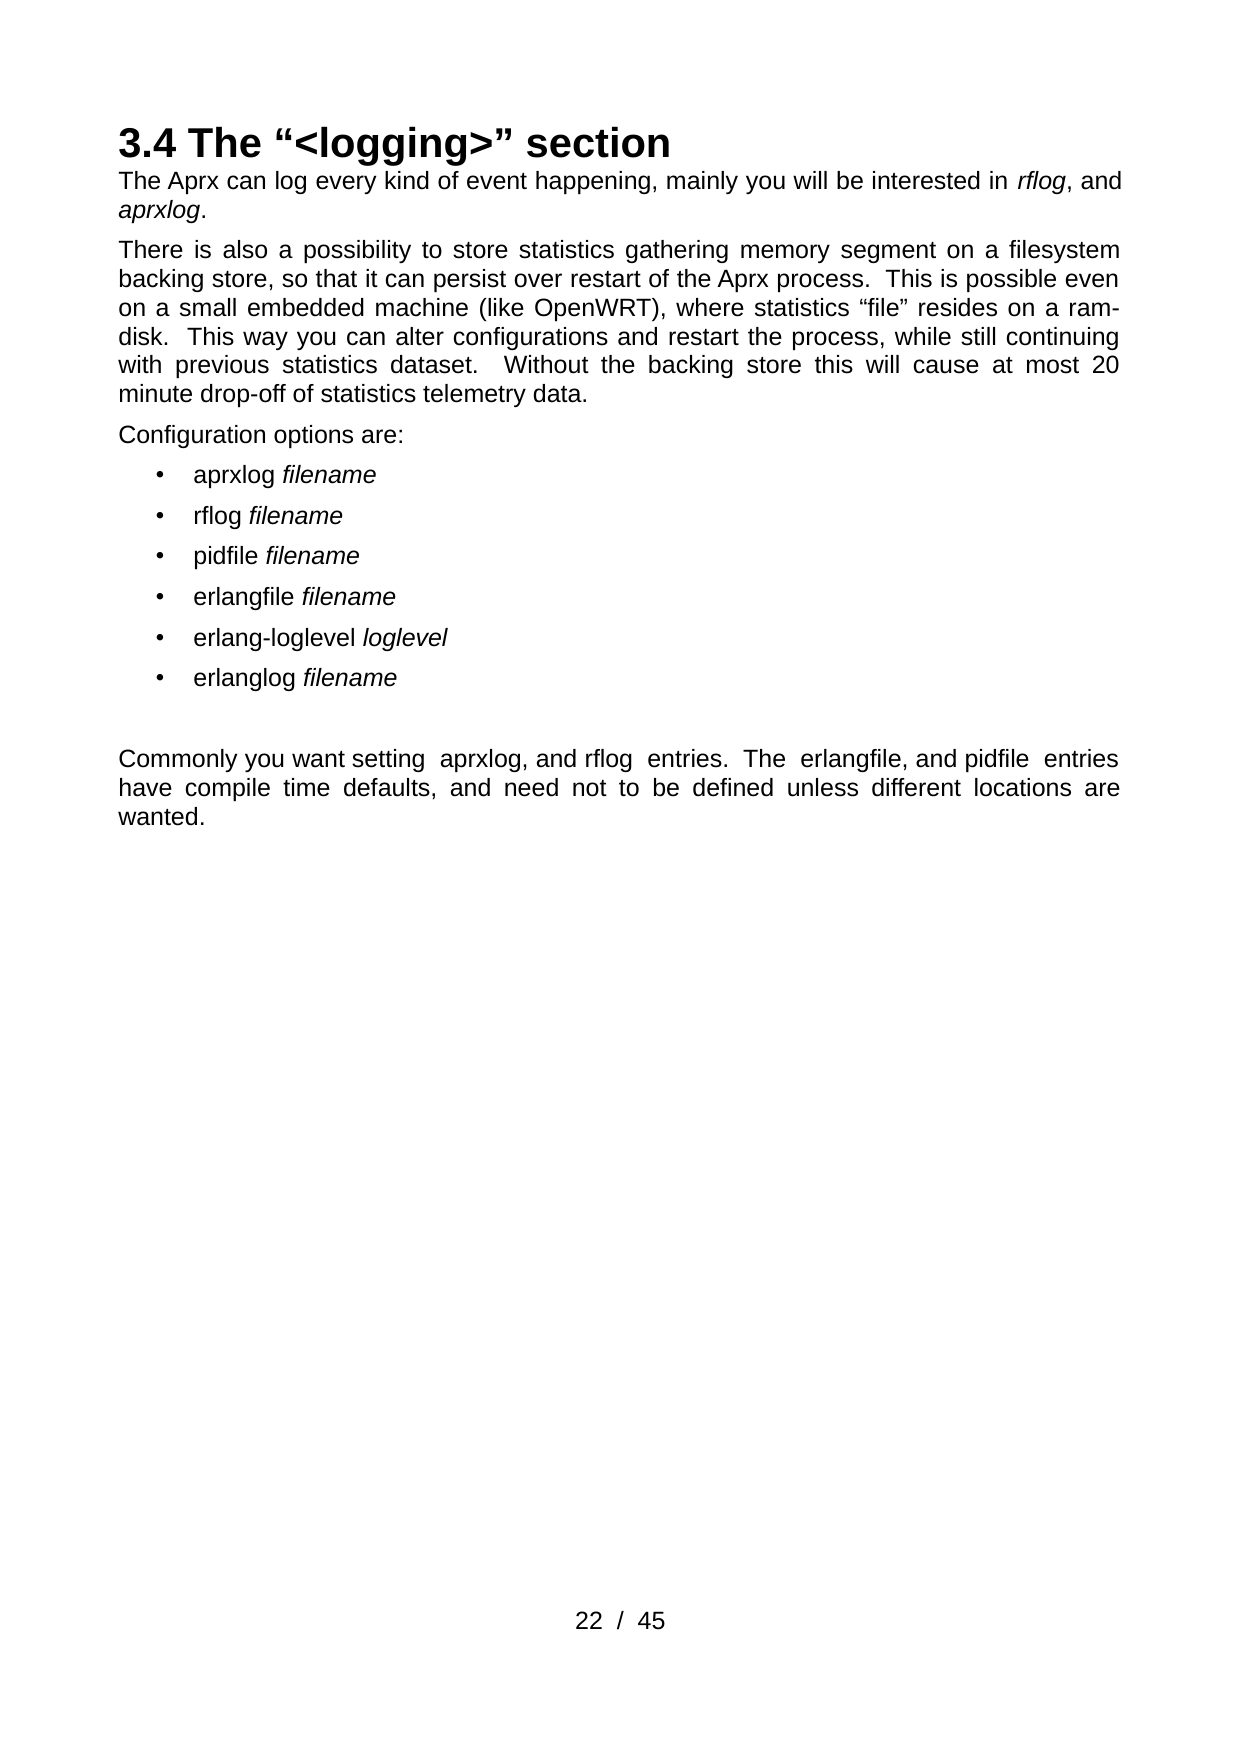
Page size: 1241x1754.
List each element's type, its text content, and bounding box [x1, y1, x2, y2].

list erlanglog filename [156, 663, 1122, 692]
subtitle The “<logging>” section [118, 118, 1122, 166]
list erlangfile filename [156, 582, 1122, 611]
text Commonly you want setting aprxlog, and rflog entries. The erlangfile, and pidfile entries have compile time defaults, and need not to be defined unless different locations are wanted. [118, 744, 1122, 831]
list rflog filename [156, 501, 1122, 529]
text Configuration options are: [118, 419, 1122, 448]
list erlang-loglevel loglevel [156, 623, 1122, 651]
text The Aprx can log every kind of event happening, mainly you will be interested in rflog, and aprxlog. [118, 166, 1122, 223]
list aprxlog filename [156, 460, 1122, 489]
list pidfile filename [156, 541, 1122, 570]
text There is also a possibility to store statistics gathering memory segment on a filesystem backing store, so that it can persist over restart of the Aprx process. This is possible even on a small embedded machine (like OpenWRT), where statistics “file” resides on a ram-disk. This way you can alter configurations and restart the process, while still continuing with previous statistics dataset. Without the backing store this will cause at most 20 minute drop-off of statistics telemetry data. [118, 235, 1122, 408]
